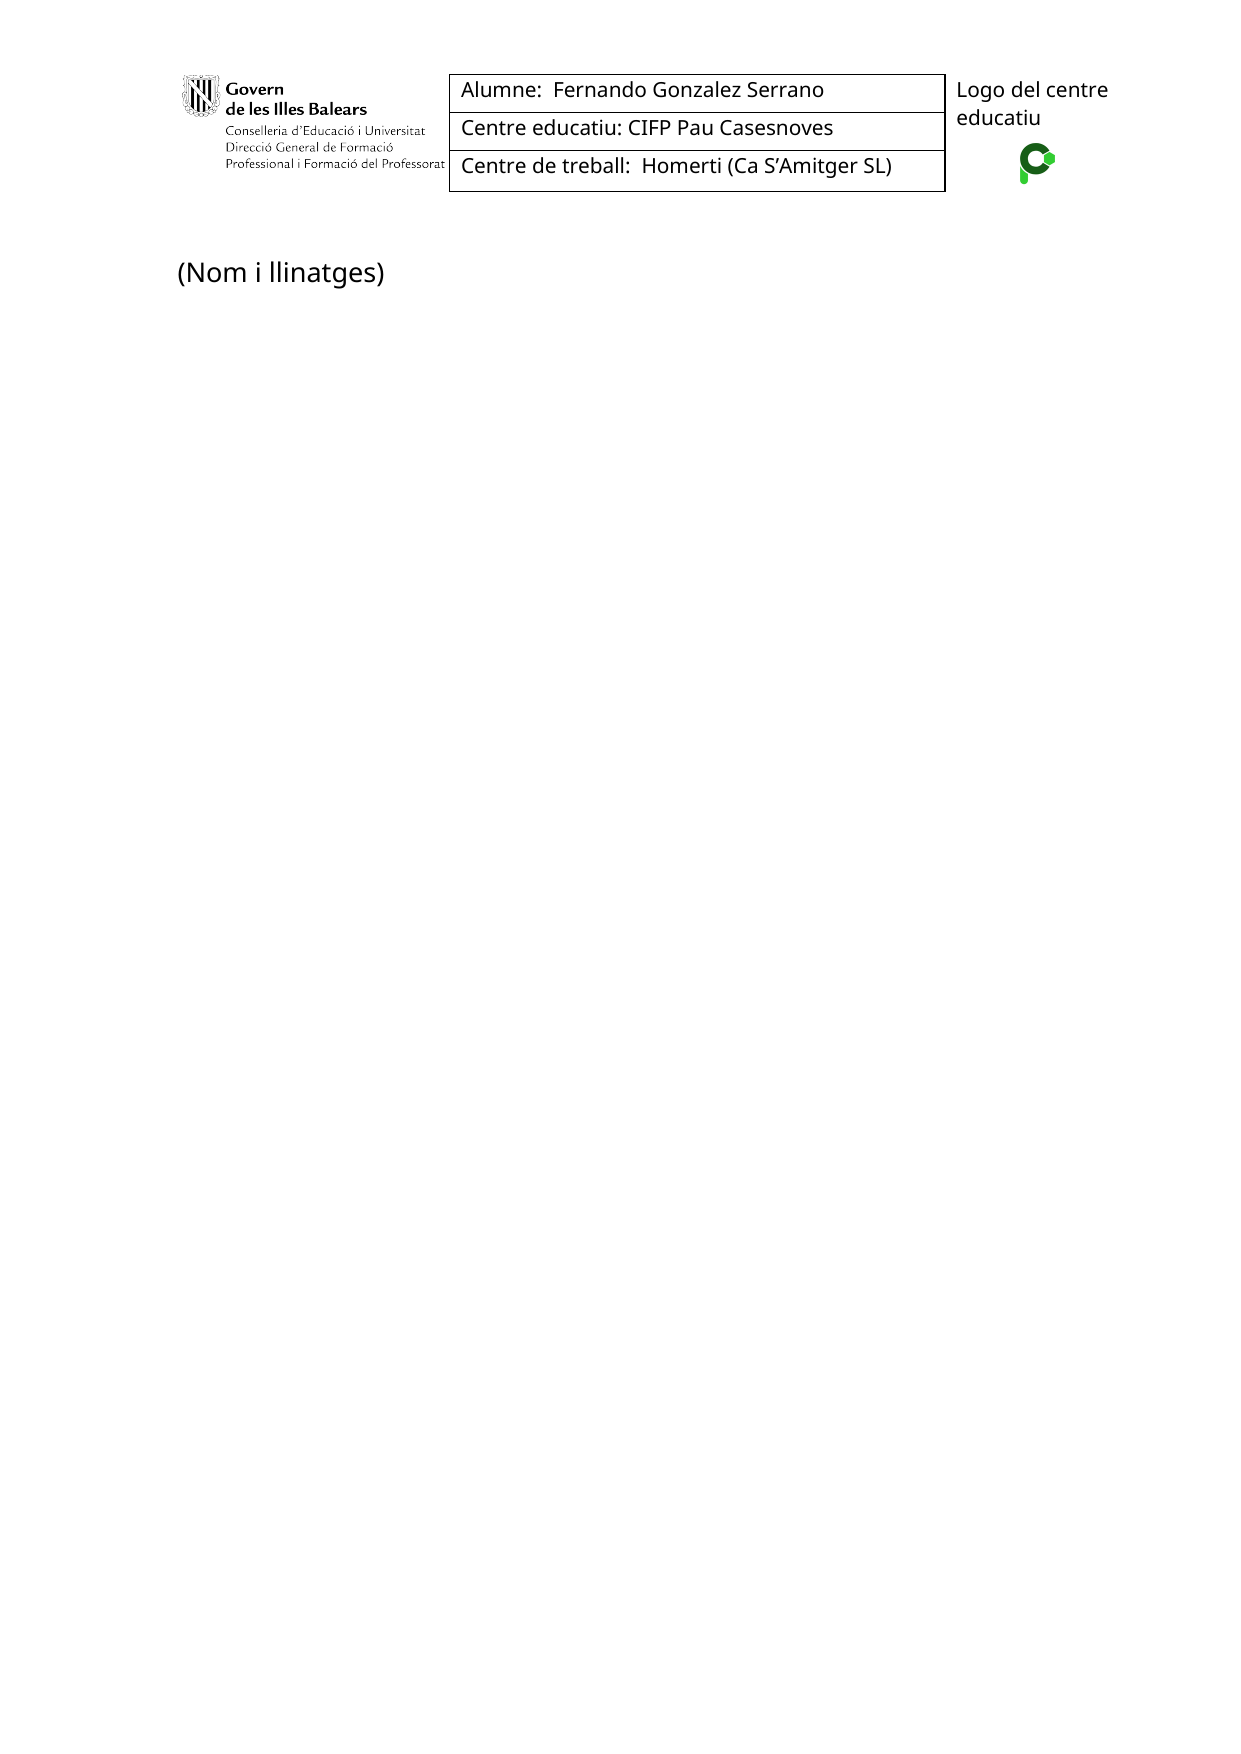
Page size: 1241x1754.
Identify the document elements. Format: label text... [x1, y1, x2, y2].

picture [1003, 131, 1064, 192]
picture [182, 75, 445, 168]
text (Nom i llinatges) [177, 253, 1122, 290]
